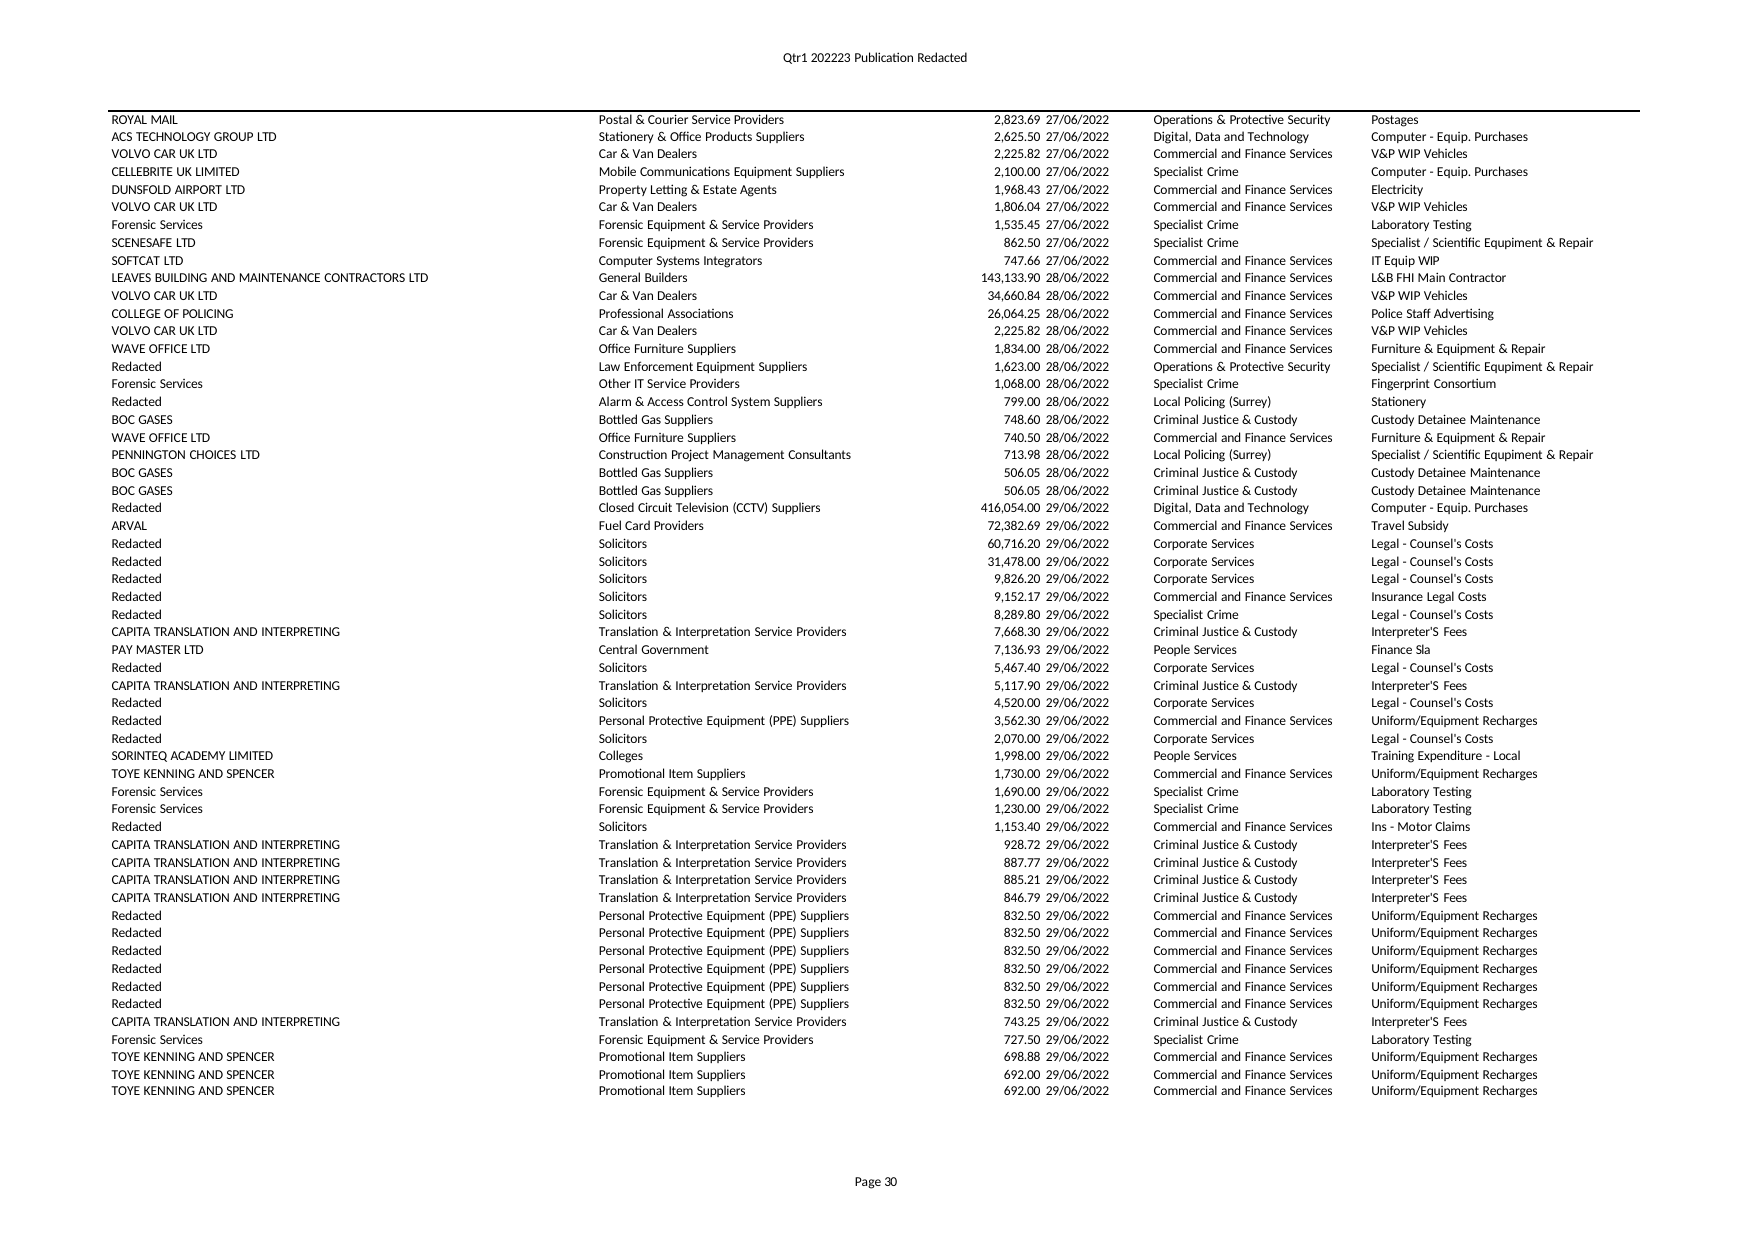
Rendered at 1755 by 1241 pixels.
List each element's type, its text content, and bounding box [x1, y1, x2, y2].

table_cell Redacted [108, 925, 596, 943]
table_cell 60,716.20 [960, 536, 1042, 553]
table_cell Uniform/Equipment Recharges [1368, 1067, 1640, 1085]
table_cell 1,730.00 [960, 766, 1042, 784]
table_cell Translation & Interpretation Service Providers [596, 624, 960, 642]
table_cell Personal Protective Equipment (PPE) Suppliers [596, 908, 960, 925]
table_cell Translation & Interpretation Service Providers [596, 890, 960, 908]
table_cell 29/06/2022 [1043, 713, 1150, 731]
table_cell 31,478.00 [960, 554, 1042, 571]
table_cell Electricity [1368, 182, 1640, 199]
table_cell Solicitors [596, 554, 960, 571]
table_cell Specialist Crime [1150, 1032, 1368, 1049]
table_cell 29/06/2022 [1043, 1032, 1150, 1049]
table_cell 29/06/2022 [1043, 996, 1150, 1014]
table_cell 28/06/2022 [1043, 323, 1150, 341]
table_cell ROYAL MAIL [108, 112, 596, 128]
table_cell Specialist Crime [1150, 607, 1368, 624]
table_cell 29/06/2022 [1043, 766, 1150, 784]
table_cell Insurance Legal Costs [1368, 589, 1640, 607]
table_cell Forensic Equipment & Service Providers [596, 801, 960, 819]
table_cell Corporate Services [1150, 536, 1368, 553]
table_cell Custody Detainee Maintenance [1368, 483, 1640, 500]
table_cell 416,054.00 [960, 500, 1042, 518]
table_cell Commercial and Finance Services [1150, 146, 1368, 164]
table_cell Commercial and Finance Services [1150, 961, 1368, 978]
table_cell Translation & Interpretation Service Providers [596, 678, 960, 695]
table_cell Interpreter'S Fees [1368, 855, 1640, 872]
table_cell Travel Subsidy [1368, 518, 1640, 536]
table_cell 29/06/2022 [1043, 554, 1150, 571]
table_cell 27/06/2022 [1043, 235, 1150, 252]
table_cell VOLVO CAR UK LTD [108, 323, 596, 341]
table_cell Forensic Services [108, 376, 596, 394]
table_cell Fingerprint Consortium [1368, 376, 1640, 394]
table_cell Custody Detainee Maintenance [1368, 412, 1640, 429]
table_cell 1,806.04 [960, 199, 1042, 217]
table_cell Redacted [108, 731, 596, 748]
table_cell Car & Van Dealers [596, 288, 960, 306]
table_cell 887.77 [960, 855, 1042, 872]
table_cell 28/06/2022 [1043, 483, 1150, 500]
table_cell 2,225.82 [960, 146, 1042, 164]
table_cell Mobile Communications Equipment Suppliers [596, 164, 960, 182]
table_cell CAPITA TRANSLATION AND INTERPRETING [108, 855, 596, 872]
table_cell 26,064.25 [960, 306, 1042, 323]
table_cell Laboratory Testing [1368, 801, 1640, 819]
table_cell Professional Associations [596, 306, 960, 323]
table_cell Solicitors [596, 589, 960, 607]
table_cell People Services [1150, 748, 1368, 766]
table_cell Commercial and Finance Services [1150, 819, 1368, 837]
table_cell Stationery [1368, 394, 1640, 412]
table_cell Computer Systems Integrators [596, 253, 960, 270]
table_cell Furniture & Equipment & Repair [1368, 430, 1640, 447]
table_cell LEAVES BUILDING AND MAINTENANCE CONTRACTORS LTD [108, 270, 596, 288]
table_cell Translation & Interpretation Service Providers [596, 855, 960, 872]
table_cell Redacted [108, 943, 596, 961]
table_cell Digital, Data and Technology [1150, 129, 1368, 146]
table_cell Specialist / Scientific Equpiment & Repair [1368, 359, 1640, 376]
table_cell Furniture & Equipment & Repair [1368, 341, 1640, 359]
table_cell Promotional Item Suppliers [596, 1085, 960, 1100]
table_cell Interpreter'S Fees [1368, 1014, 1640, 1032]
table_cell CAPITA TRANSLATION AND INTERPRETING [108, 678, 596, 695]
table_cell Postal & Courier Service Providers [596, 112, 960, 128]
table_cell Specialist Crime [1150, 164, 1368, 182]
table_cell 27/06/2022 [1043, 146, 1150, 164]
table_cell Commercial and Finance Services [1150, 518, 1368, 536]
table_cell Specialist Crime [1150, 235, 1368, 252]
table_cell Commercial and Finance Services [1150, 182, 1368, 199]
table_cell Personal Protective Equipment (PPE) Suppliers [596, 996, 960, 1014]
table_cell Forensic Equipment & Service Providers [596, 217, 960, 235]
table_cell 29/06/2022 [1043, 607, 1150, 624]
table_cell Redacted [108, 713, 596, 731]
table_cell Car & Van Dealers [596, 146, 960, 164]
table_cell Criminal Justice & Custody [1150, 465, 1368, 483]
table_cell Corporate Services [1150, 571, 1368, 589]
table_cell Legal - Counsel's Costs [1368, 536, 1640, 553]
table_cell TOYE KENNING AND SPENCER [108, 1049, 596, 1067]
table_cell V&P WIP Vehicles [1368, 146, 1640, 164]
table_cell 28/06/2022 [1043, 376, 1150, 394]
table_cell 862.50 [960, 235, 1042, 252]
table_cell 832.50 [960, 961, 1042, 978]
table_cell Personal Protective Equipment (PPE) Suppliers [596, 713, 960, 731]
table_cell 29/06/2022 [1043, 500, 1150, 518]
table_cell TOYE KENNING AND SPENCER [108, 1085, 596, 1100]
table_cell Redacted [108, 819, 596, 837]
table_cell Forensic Equipment & Service Providers [596, 784, 960, 801]
table_cell 29/06/2022 [1043, 837, 1150, 854]
table_cell Commercial and Finance Services [1150, 306, 1368, 323]
table_cell 928.72 [960, 837, 1042, 854]
table_cell CAPITA TRANSLATION AND INTERPRETING [108, 624, 596, 642]
table_cell Redacted [108, 607, 596, 624]
table_cell Colleges [596, 748, 960, 766]
table_cell Legal - Counsel's Costs [1368, 731, 1640, 748]
table_cell Operations & Protective Security [1150, 112, 1368, 128]
table_cell Personal Protective Equipment (PPE) Suppliers [596, 961, 960, 978]
table_cell Laboratory Testing [1368, 1032, 1640, 1049]
table_cell Solicitors [596, 536, 960, 553]
table_cell Bottled Gas Suppliers [596, 465, 960, 483]
table_cell COLLEGE OF POLICING [108, 306, 596, 323]
table_cell Police Staff Advertising [1368, 306, 1640, 323]
table_cell Criminal Justice & Custody [1150, 624, 1368, 642]
table_cell 29/06/2022 [1043, 943, 1150, 961]
table_cell Commercial and Finance Services [1150, 323, 1368, 341]
table_cell 1,834.00 [960, 341, 1042, 359]
table_cell 1,535.45 [960, 217, 1042, 235]
table_cell 27/06/2022 [1043, 164, 1150, 182]
table_cell Commercial and Finance Services [1150, 1049, 1368, 1067]
table_cell Criminal Justice & Custody [1150, 837, 1368, 854]
table_cell L&B FHI Main Contractor [1368, 270, 1640, 288]
table_cell 28/06/2022 [1043, 270, 1150, 288]
table_cell 1,623.00 [960, 359, 1042, 376]
table_cell Uniform/Equipment Recharges [1368, 1085, 1640, 1100]
table_cell 748.60 [960, 412, 1042, 429]
table_cell SORINTEQ ACADEMY LIMITED [108, 748, 596, 766]
table_cell 27/06/2022 [1043, 129, 1150, 146]
table_cell 506.05 [960, 465, 1042, 483]
table_cell 28/06/2022 [1043, 341, 1150, 359]
table_cell 799.00 [960, 394, 1042, 412]
table_cell 29/06/2022 [1043, 748, 1150, 766]
table_cell Ins - Motor Claims [1368, 819, 1640, 837]
table_cell CELLEBRITE UK LIMITED [108, 164, 596, 182]
table_cell SCENESAFE LTD [108, 235, 596, 252]
table_cell WAVE OFFICE LTD [108, 341, 596, 359]
table_cell Promotional Item Suppliers [596, 766, 960, 784]
table_cell ACS TECHNOLOGY GROUP LTD [108, 129, 596, 146]
table_cell 740.50 [960, 430, 1042, 447]
table_cell 7,668.30 [960, 624, 1042, 642]
table_cell Bottled Gas Suppliers [596, 483, 960, 500]
table_cell Uniform/Equipment Recharges [1368, 908, 1640, 925]
table_cell SOFTCAT LTD [108, 253, 596, 270]
table_cell Car & Van Dealers [596, 323, 960, 341]
table_cell 29/06/2022 [1043, 695, 1150, 713]
table_cell Commercial and Finance Services [1150, 908, 1368, 925]
table_cell Redacted [108, 394, 596, 412]
table_cell TOYE KENNING AND SPENCER [108, 1067, 596, 1085]
table_cell 1,998.00 [960, 748, 1042, 766]
table_cell 832.50 [960, 925, 1042, 943]
table_cell 1,153.40 [960, 819, 1042, 837]
table_cell Specialist Crime [1150, 801, 1368, 819]
table_cell 7,136.93 [960, 642, 1042, 660]
table_cell Forensic Services [108, 801, 596, 819]
table_cell Forensic Services [108, 784, 596, 801]
table_cell Translation & Interpretation Service Providers [596, 1014, 960, 1032]
table_cell 28/06/2022 [1043, 447, 1150, 465]
table_cell Legal - Counsel's Costs [1368, 695, 1640, 713]
table_cell Interpreter'S Fees [1368, 624, 1640, 642]
table_cell Redacted [108, 695, 596, 713]
table_cell 29/06/2022 [1043, 660, 1150, 677]
table_cell Redacted [108, 359, 596, 376]
table_cell Laboratory Testing [1368, 217, 1640, 235]
table_cell Computer - Equip. Purchases [1368, 500, 1640, 518]
table_cell Criminal Justice & Custody [1150, 890, 1368, 908]
table_cell 28/06/2022 [1043, 430, 1150, 447]
table_cell 1,968.43 [960, 182, 1042, 199]
table_cell 28/06/2022 [1043, 288, 1150, 306]
table_cell Commercial and Finance Services [1150, 589, 1368, 607]
table_cell 29/06/2022 [1043, 642, 1150, 660]
table_cell Specialist / Scientific Equpiment & Repair [1368, 235, 1640, 252]
table_cell 29/06/2022 [1043, 925, 1150, 943]
table_cell Translation & Interpretation Service Providers [596, 837, 960, 854]
table_cell Forensic Equipment & Service Providers [596, 235, 960, 252]
table_cell Office Furniture Suppliers [596, 430, 960, 447]
table_cell 29/06/2022 [1043, 536, 1150, 553]
table_cell Redacted [108, 660, 596, 677]
table_cell Custody Detainee Maintenance [1368, 465, 1640, 483]
table_cell Uniform/Equipment Recharges [1368, 979, 1640, 996]
table_cell 692.00 [960, 1085, 1042, 1100]
table_cell Corporate Services [1150, 660, 1368, 677]
table_cell 28/06/2022 [1043, 465, 1150, 483]
table_cell 29/06/2022 [1043, 819, 1150, 837]
table_cell 4,520.00 [960, 695, 1042, 713]
table_cell DUNSFOLD AIRPORT LTD [108, 182, 596, 199]
table_cell Uniform/Equipment Recharges [1368, 925, 1640, 943]
table_cell 2,070.00 [960, 731, 1042, 748]
table_cell 27/06/2022 [1043, 182, 1150, 199]
table_cell Training Expenditure - Local [1368, 748, 1640, 766]
table_cell 832.50 [960, 996, 1042, 1014]
table_cell Commercial and Finance Services [1150, 766, 1368, 784]
table_cell Uniform/Equipment Recharges [1368, 943, 1640, 961]
table_cell Law Enforcement Equipment Suppliers [596, 359, 960, 376]
table_cell Computer - Equip. Purchases [1368, 164, 1640, 182]
table_cell General Builders [596, 270, 960, 288]
table_cell 9,152.17 [960, 589, 1042, 607]
table_cell 743.25 [960, 1014, 1042, 1032]
table_cell Fuel Card Providers [596, 518, 960, 536]
table_cell 29/06/2022 [1043, 979, 1150, 996]
table_cell 29/06/2022 [1043, 678, 1150, 695]
table_cell Redacted [108, 571, 596, 589]
table_cell Solicitors [596, 695, 960, 713]
table_cell Commercial and Finance Services [1150, 199, 1368, 217]
table_cell Redacted [108, 536, 596, 553]
table_cell Local Policing (Surrey) [1150, 447, 1368, 465]
table_cell 727.50 [960, 1032, 1042, 1049]
table_cell 3,562.30 [960, 713, 1042, 731]
table_cell 832.50 [960, 979, 1042, 996]
table_cell VOLVO CAR UK LTD [108, 146, 596, 164]
table_cell 29/06/2022 [1043, 1067, 1150, 1085]
table_cell 29/06/2022 [1043, 784, 1150, 801]
table_cell CAPITA TRANSLATION AND INTERPRETING [108, 872, 596, 890]
table_cell Laboratory Testing [1368, 784, 1640, 801]
table_cell 29/06/2022 [1043, 801, 1150, 819]
table_cell 29/06/2022 [1043, 589, 1150, 607]
table_cell Promotional Item Suppliers [596, 1067, 960, 1085]
table_cell 29/06/2022 [1043, 624, 1150, 642]
table_cell Interpreter'S Fees [1368, 678, 1640, 695]
table_cell 72,382.69 [960, 518, 1042, 536]
table_cell Commercial and Finance Services [1150, 1085, 1368, 1100]
table_cell Solicitors [596, 819, 960, 837]
table_cell Criminal Justice & Custody [1150, 412, 1368, 429]
table_cell Commercial and Finance Services [1150, 996, 1368, 1014]
table_cell 28/06/2022 [1043, 394, 1150, 412]
table_cell Redacted [108, 979, 596, 996]
table_cell CAPITA TRANSLATION AND INTERPRETING [108, 837, 596, 854]
table_cell 27/06/2022 [1043, 112, 1150, 128]
table_cell Legal - Counsel's Costs [1368, 660, 1640, 677]
table_cell CAPITA TRANSLATION AND INTERPRETING [108, 1014, 596, 1032]
table_cell 1,068.00 [960, 376, 1042, 394]
table_cell Solicitors [596, 731, 960, 748]
table_cell People Services [1150, 642, 1368, 660]
table_cell 27/06/2022 [1043, 199, 1150, 217]
table_cell Other IT Service Providers [596, 376, 960, 394]
table_cell Uniform/Equipment Recharges [1368, 713, 1640, 731]
table_cell 34,660.84 [960, 288, 1042, 306]
table_cell Redacted [108, 554, 596, 571]
table_cell 747.66 [960, 253, 1042, 270]
table_cell 29/06/2022 [1043, 1049, 1150, 1067]
table_cell Criminal Justice & Custody [1150, 483, 1368, 500]
table_cell 9,826.20 [960, 571, 1042, 589]
table_cell 1,690.00 [960, 784, 1042, 801]
table_cell 29/06/2022 [1043, 961, 1150, 978]
table_cell 29/06/2022 [1043, 571, 1150, 589]
table_cell 885.21 [960, 872, 1042, 890]
table_cell Corporate Services [1150, 695, 1368, 713]
table_cell Office Furniture Suppliers [596, 341, 960, 359]
table_cell 713.98 [960, 447, 1042, 465]
table_cell 2,823.69 [960, 112, 1042, 128]
table_cell Personal Protective Equipment (PPE) Suppliers [596, 925, 960, 943]
table_cell Promotional Item Suppliers [596, 1049, 960, 1067]
table_cell Local Policing (Surrey) [1150, 394, 1368, 412]
table_cell 29/06/2022 [1043, 872, 1150, 890]
table_cell Postages [1368, 112, 1640, 128]
table_cell Forensic Services [108, 1032, 596, 1049]
table_cell 2,625.50 [960, 129, 1042, 146]
table_cell Alarm & Access Control System Suppliers [596, 394, 960, 412]
table_cell V&P WIP Vehicles [1368, 288, 1640, 306]
table_cell Legal - Counsel's Costs [1368, 607, 1640, 624]
table_cell Criminal Justice & Custody [1150, 1014, 1368, 1032]
table_cell Corporate Services [1150, 731, 1368, 748]
table_cell Uniform/Equipment Recharges [1368, 996, 1640, 1014]
table_cell Interpreter'S Fees [1368, 872, 1640, 890]
table_cell Corporate Services [1150, 554, 1368, 571]
table_cell Commercial and Finance Services [1150, 1067, 1368, 1085]
table_cell Specialist Crime [1150, 784, 1368, 801]
table_cell Forensic Equipment & Service Providers [596, 1032, 960, 1049]
table_cell BOC GASES [108, 465, 596, 483]
table_cell Commercial and Finance Services [1150, 253, 1368, 270]
table_cell 8,289.80 [960, 607, 1042, 624]
table_cell Criminal Justice & Custody [1150, 678, 1368, 695]
table_cell 29/06/2022 [1043, 855, 1150, 872]
table_cell Digital, Data and Technology [1150, 500, 1368, 518]
table_cell Commercial and Finance Services [1150, 288, 1368, 306]
table_cell 1,230.00 [960, 801, 1042, 819]
table_cell Specialist Crime [1150, 217, 1368, 235]
table_cell Redacted [108, 589, 596, 607]
table_cell 846.79 [960, 890, 1042, 908]
table_cell 27/06/2022 [1043, 253, 1150, 270]
table_cell 692.00 [960, 1067, 1042, 1085]
table_cell 506.05 [960, 483, 1042, 500]
table_cell 29/06/2022 [1043, 890, 1150, 908]
table_cell Commercial and Finance Services [1150, 713, 1368, 731]
table_cell Interpreter'S Fees [1368, 890, 1640, 908]
table_cell Solicitors [596, 660, 960, 677]
table_cell Legal - Counsel's Costs [1368, 571, 1640, 589]
table_cell Property Letting & Estate Agents [596, 182, 960, 199]
table_cell 698.88 [960, 1049, 1042, 1067]
table_cell VOLVO CAR UK LTD [108, 288, 596, 306]
table_cell V&P WIP Vehicles [1368, 323, 1640, 341]
table_cell Specialist Crime [1150, 376, 1368, 394]
table_cell Bottled Gas Suppliers [596, 412, 960, 429]
table_cell Central Government [596, 642, 960, 660]
table_cell Personal Protective Equipment (PPE) Suppliers [596, 979, 960, 996]
table_cell WAVE OFFICE LTD [108, 430, 596, 447]
table_cell 2,225.82 [960, 323, 1042, 341]
table_cell 2,100.00 [960, 164, 1042, 182]
table_cell Closed Circuit Television (CCTV) Suppliers [596, 500, 960, 518]
table_cell Interpreter'S Fees [1368, 837, 1640, 854]
table_cell Translation & Interpretation Service Providers [596, 872, 960, 890]
table_cell Construction Project Management Consultants [596, 447, 960, 465]
table_cell PENNINGTON CHOICES LTD [108, 447, 596, 465]
table_cell V&P WIP Vehicles [1368, 199, 1640, 217]
table_cell ARVAL [108, 518, 596, 536]
table_cell Redacted [108, 996, 596, 1014]
table_cell 5,467.40 [960, 660, 1042, 677]
table_cell 832.50 [960, 943, 1042, 961]
table_cell TOYE KENNING AND SPENCER [108, 766, 596, 784]
table_cell Solicitors [596, 571, 960, 589]
table_cell Redacted [108, 908, 596, 925]
table_cell 29/06/2022 [1043, 518, 1150, 536]
table_cell 28/06/2022 [1043, 412, 1150, 429]
table_cell Uniform/Equipment Recharges [1368, 961, 1640, 978]
table_cell BOC GASES [108, 483, 596, 500]
table_cell Stationery & Office Products Suppliers [596, 129, 960, 146]
table_cell VOLVO CAR UK LTD [108, 199, 596, 217]
table_cell Operations & Protective Security [1150, 359, 1368, 376]
table_cell 27/06/2022 [1043, 217, 1150, 235]
table_cell Uniform/Equipment Recharges [1368, 766, 1640, 784]
table_cell Legal - Counsel's Costs [1368, 554, 1640, 571]
table_cell 28/06/2022 [1043, 359, 1150, 376]
table_cell IT Equip WIP [1368, 253, 1640, 270]
table_cell Redacted [108, 961, 596, 978]
table_cell BOC GASES [108, 412, 596, 429]
table_cell 143,133.90 [960, 270, 1042, 288]
table_cell 29/06/2022 [1043, 1014, 1150, 1032]
table_cell 5,117.90 [960, 678, 1042, 695]
table_cell 29/06/2022 [1043, 908, 1150, 925]
table_cell Car & Van Dealers [596, 199, 960, 217]
table_cell Forensic Services [108, 217, 596, 235]
table_cell 832.50 [960, 908, 1042, 925]
table_cell Redacted [108, 500, 596, 518]
table_cell PAY MASTER LTD [108, 642, 596, 660]
table_cell Specialist / Scientific Equpiment & Repair [1368, 447, 1640, 465]
table_cell Commercial and Finance Services [1150, 979, 1368, 996]
table_cell CAPITA TRANSLATION AND INTERPRETING [108, 890, 596, 908]
table_cell Solicitors [596, 607, 960, 624]
table_cell Commercial and Finance Services [1150, 270, 1368, 288]
table_cell Computer - Equip. Purchases [1368, 129, 1640, 146]
table_cell Commercial and Finance Services [1150, 943, 1368, 961]
table_cell Finance Sla [1368, 642, 1640, 660]
table_cell Commercial and Finance Services [1150, 341, 1368, 359]
table_cell Uniform/Equipment Recharges [1368, 1049, 1640, 1067]
table_cell Criminal Justice & Custody [1150, 855, 1368, 872]
table_cell Commercial and Finance Services [1150, 430, 1368, 447]
table_cell 29/06/2022 [1043, 731, 1150, 748]
table_cell Criminal Justice & Custody [1150, 872, 1368, 890]
table_cell Personal Protective Equipment (PPE) Suppliers [596, 943, 960, 961]
table_cell Commercial and Finance Services [1150, 925, 1368, 943]
table_cell 29/06/2022 [1043, 1085, 1150, 1100]
table_cell 28/06/2022 [1043, 306, 1150, 323]
